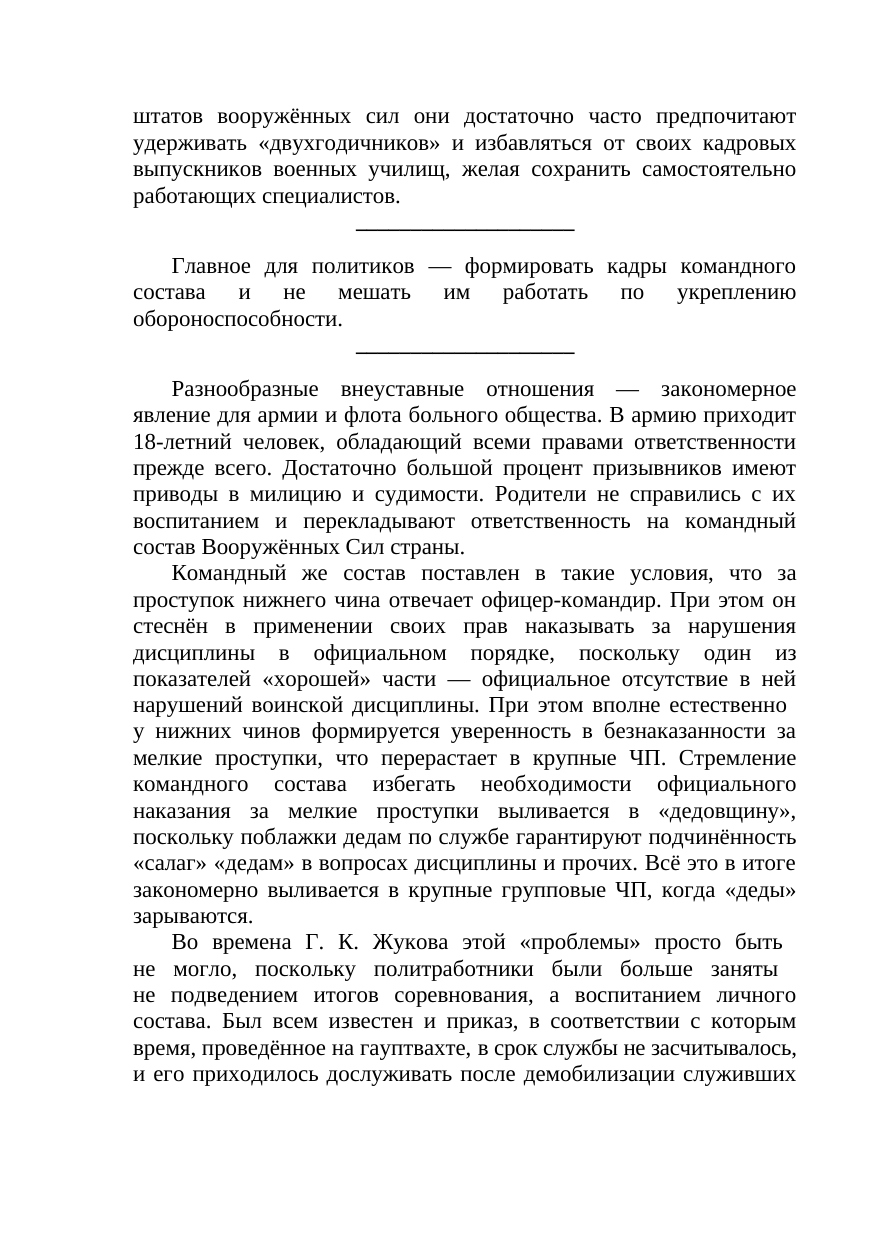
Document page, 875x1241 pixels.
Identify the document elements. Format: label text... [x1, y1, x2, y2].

text ____________________ [133, 331, 797, 356]
text штатов вооружённых сил они достаточно часто предпочитают удерживать «двухгодичников» и избавляться от своих кадровых выпускников военных училищ, желая сохранить самостоятельно работающих специалистов. [133, 103, 797, 208]
text Во времена Г. К. Жукова этой «проблемы» просто быть не могло, поскольку политработники были больше заняты не подведением итогов соревнования, а воспитанием личного состава. Был всем известен и приказ, в соответствии с которым время, проведённое на гауптвахте, в срок службы не засчитывалось, и его приходилось дослуживать после демобилизации служивших [133, 928, 797, 1087]
text ____________________ [133, 208, 797, 233]
text Главное для политиков — формировать кадры командного состава и не мешать им работать по укреплению обороноспособности. [133, 252, 797, 331]
text Командный же состав поставлен в такие условия, что за проступок нижнего чина отвечает офицер-командир. При этом он стеснён в применении своих прав наказывать за нарушения дисциплины в официальном порядке, поскольку один из показателей «хорошей» части — официальное отсутствие в ней нарушений воинской дисциплины. При этом вполне естественно у нижних чинов формируется уверенность в безнаказанности за мелкие проступки, что перерастает в крупные ЧП. Стремление командного состава избегать необходимости официального наказания за мелкие проступки выливается в «дедовщину», поскольку поблажки дедам по службе гарантируют подчинённость «салаг» «дедам» в вопросах дисциплины и прочих. Всё это в итоге закономерно выливается в крупные групповые ЧП, когда «деды» зарываются. [133, 559, 797, 928]
text Разнообразные внеуставные отношения — закономерное явление для армии и флота больного общества. В армию приходит 18-летний человек, обладающий всеми правами ответственности прежде всего. Достаточно большой процент призывников имеют приводы в милицию и судимости. Родители не справились с их воспитанием и перекладывают ответственность на командный состав Вооружённых Сил страны. [133, 375, 797, 559]
